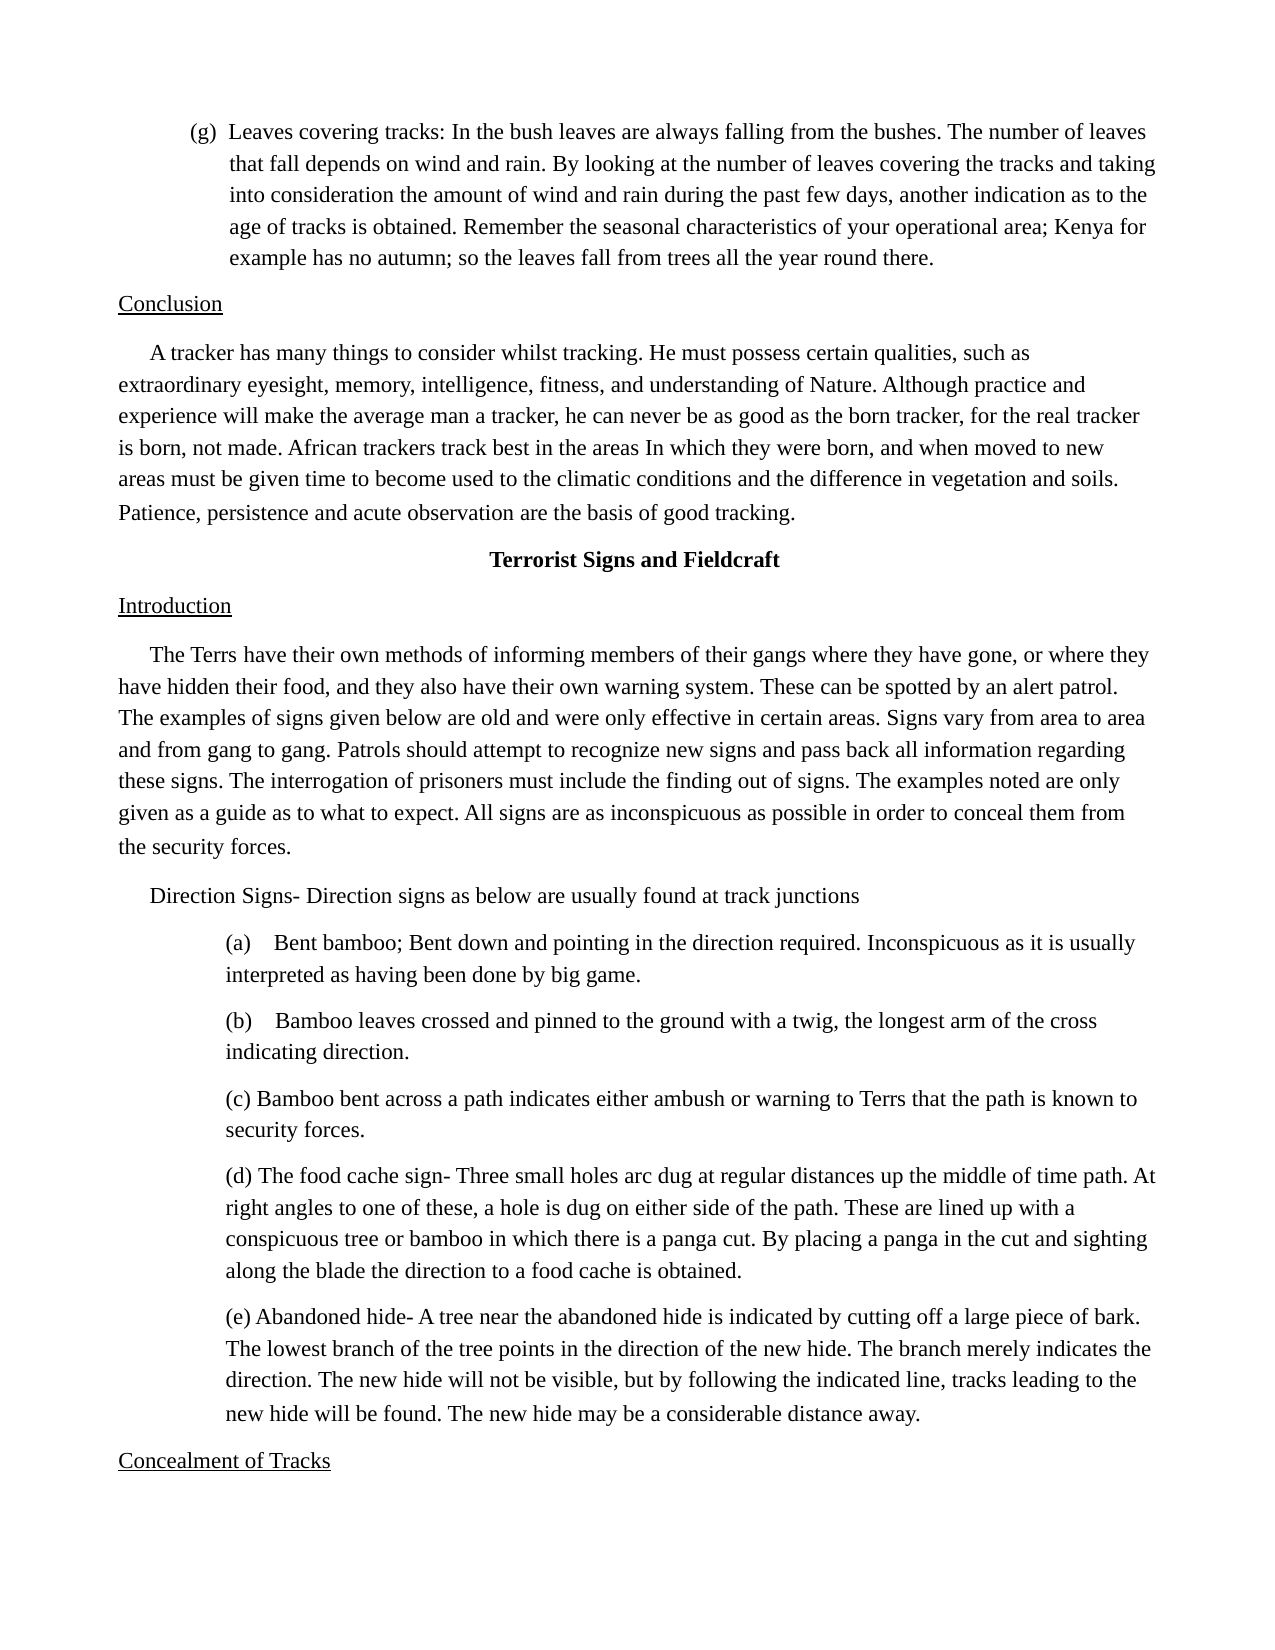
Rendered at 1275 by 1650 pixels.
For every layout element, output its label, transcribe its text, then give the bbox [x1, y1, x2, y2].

text (d) The food cache sign- Three small holes arc dug at regular distances up the middle of time path. At right angles to one of these, a hole is dug on either side of the path. These are lined up with a conspicuous tree or bamboo in which there is a panga cut. By placing a panga in the cut and sighting along the blade the direction to a food cache is obtained. [225, 1162, 1157, 1283]
text (g) Leaves covering tracks: In the bush leaves are always falling from the bushes. The number of leaves that fall depends on wind and rain. By looking at the number of leaves covering the tracks and taking into consideration the amount of wind and rain during the past few days, another indication as to the age of tracks is obtained. Remember the seasonal characteristics of your operational area; Kenya for example has no autumn; so the leaves fall from trees all the year round there. [190, 118, 1157, 271]
text A tracker has many things to consider whilst tracking. He must possess certain qualities, such as extraordinary eyesight, memory, intelligence, fitness, and understanding of Nature. Although practice and experience will make the average man a tracker, he can never be as good as the born tracker, for the real tracker is born, not made. African trackers track best in the areas In which they were born, and when moved to new areas must be given time to become used to the climatic conditions and the difference in vegetation and soils. Patience, persistence and acute observation are the basis of good tracking. [118, 337, 1157, 526]
text Conclusion [118, 291, 1157, 317]
text (b) Bamboo leaves crossed and pinned to the ground with a twig, the longest arm of the cross indicating direction. [225, 1007, 1157, 1065]
text (c) Bamboo bent across a path indicates either ambush or warning to Terrs that the path is known to security forces. [225, 1084, 1157, 1142]
text Terrorist Signs and Fieldcraft [118, 546, 1157, 573]
text Direction Signs- Direction signs as below are usually found at track junctions [118, 880, 1157, 909]
text (a) Bent bamboo; Bent down and pointing in the direction required. Inconspicuous as it is usually interpreted as having been done by big game. [225, 929, 1157, 987]
text The Terrs have their own methods of informing members of their gangs where they have gone, or where they have hidden their food, and they also have their own warning system. These can be spotted by an alert patrol. The examples of signs given below are old and were only effective in certain areas. Signs vary from area to area and from gang to gang. Patrols should attempt to recognize new signs and pass back all information regarding these signs. The interrogation of prisoners must include the finding out of signs. The examples noted are only given as a guide as to what to expect. All signs are as inconspicuous as possible in order to conceal them from the security forces. [118, 639, 1157, 860]
text Introduction [118, 593, 1157, 619]
text (e) Abandoned hide- A tree near the abandoned hide is indicated by cutting off a large piece of bark. The lowest branch of the tree points in the direction of the new hide. The branch merely indicates the direction. The new hide will not be visible, but by following the indicated line, tracks leading to the new hide will be found. The new hide may be a considerable distance away. [225, 1303, 1157, 1427]
text Concealment of Tracks [118, 1447, 1157, 1474]
